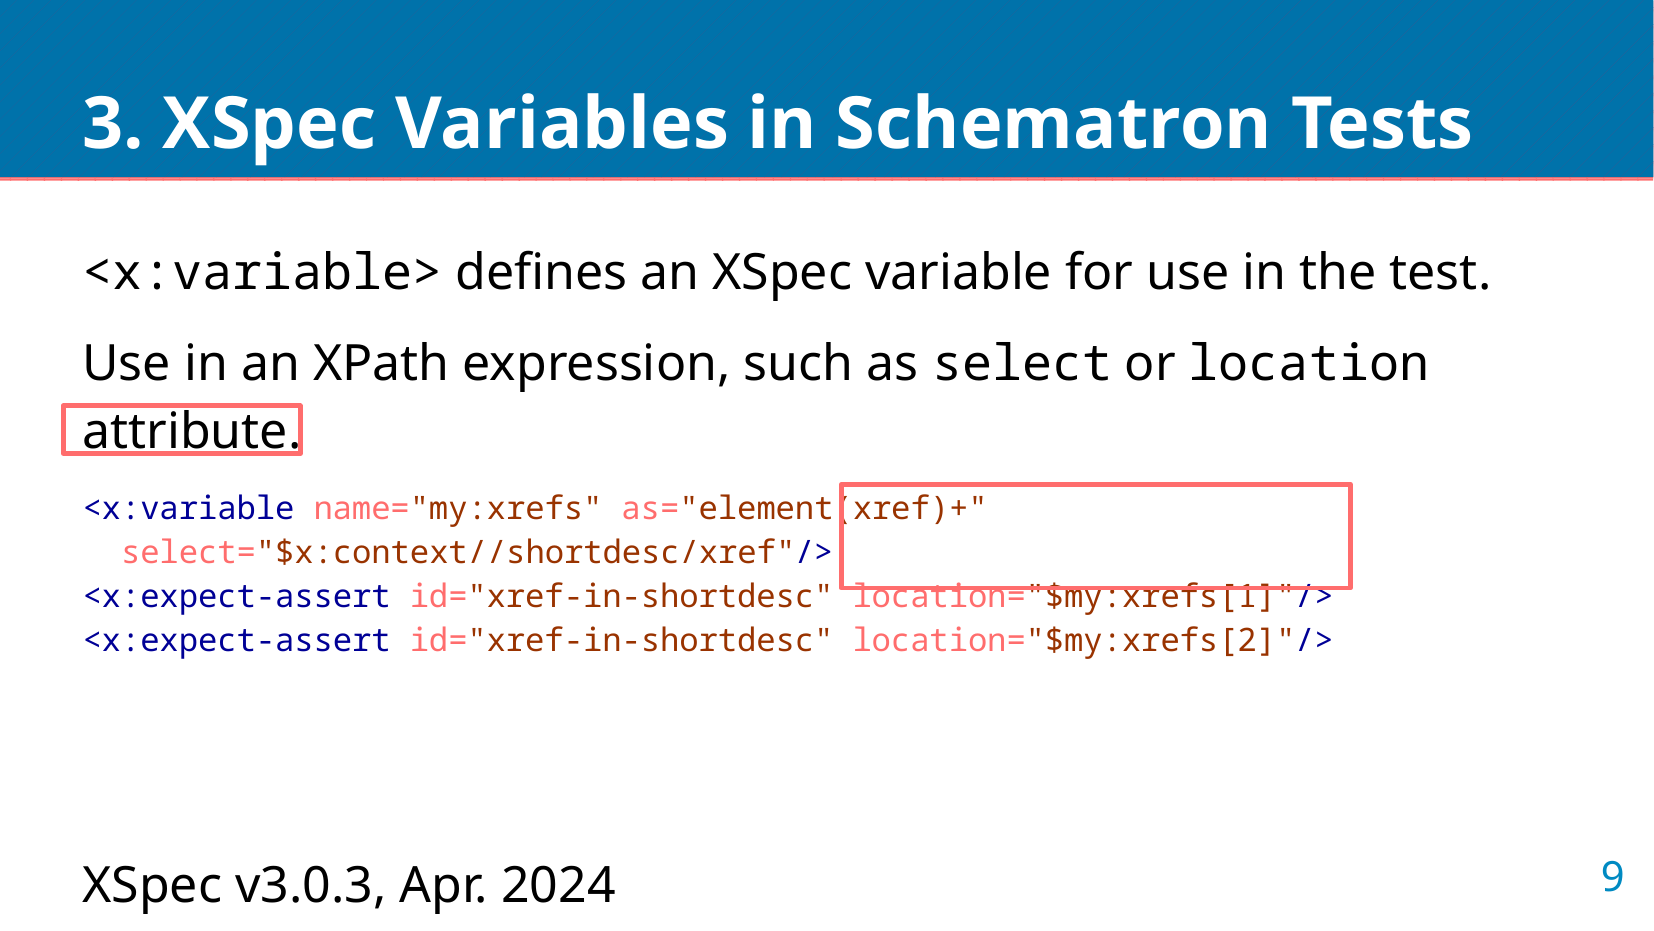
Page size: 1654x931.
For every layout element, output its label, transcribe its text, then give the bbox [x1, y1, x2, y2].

title 3. XSpec Variables in Schematron Tests [82, 14, 1571, 171]
list <x:variable> defines an XSpec variable for use in the test. Use in an XPath expression, such as select or location attribute. <x:variable name="my:xrefs" as="element(xref)+" select="$x:context//shortdesc/xref"/> <x:expect-assert id="xref-in-shortdesc" location="$my:xrefs[1]"/> <x:expect-assert id="xref-in-shortdesc" location="$my:xrefs[2]"/> XSpec v3.0.3, Apr. 2024 [82, 236, 1563, 931]
list <x:variable> defines an XSpec variable for use in the test. Use in an XPath expression, such as select or location attribute. <x:variable name="my:xrefs" as="element(xref)+" select="$x:context//shortdesc/xref"/> <x:expect-assert id="xref-in-shortdesc" location="$my:xrefs[1]"/> <x:expect-assert id="xref-in-shortdesc" location="$my:xrefs[2]"/> XSpec v3.0.3, Apr. 2024 [82, 408, 298, 451]
